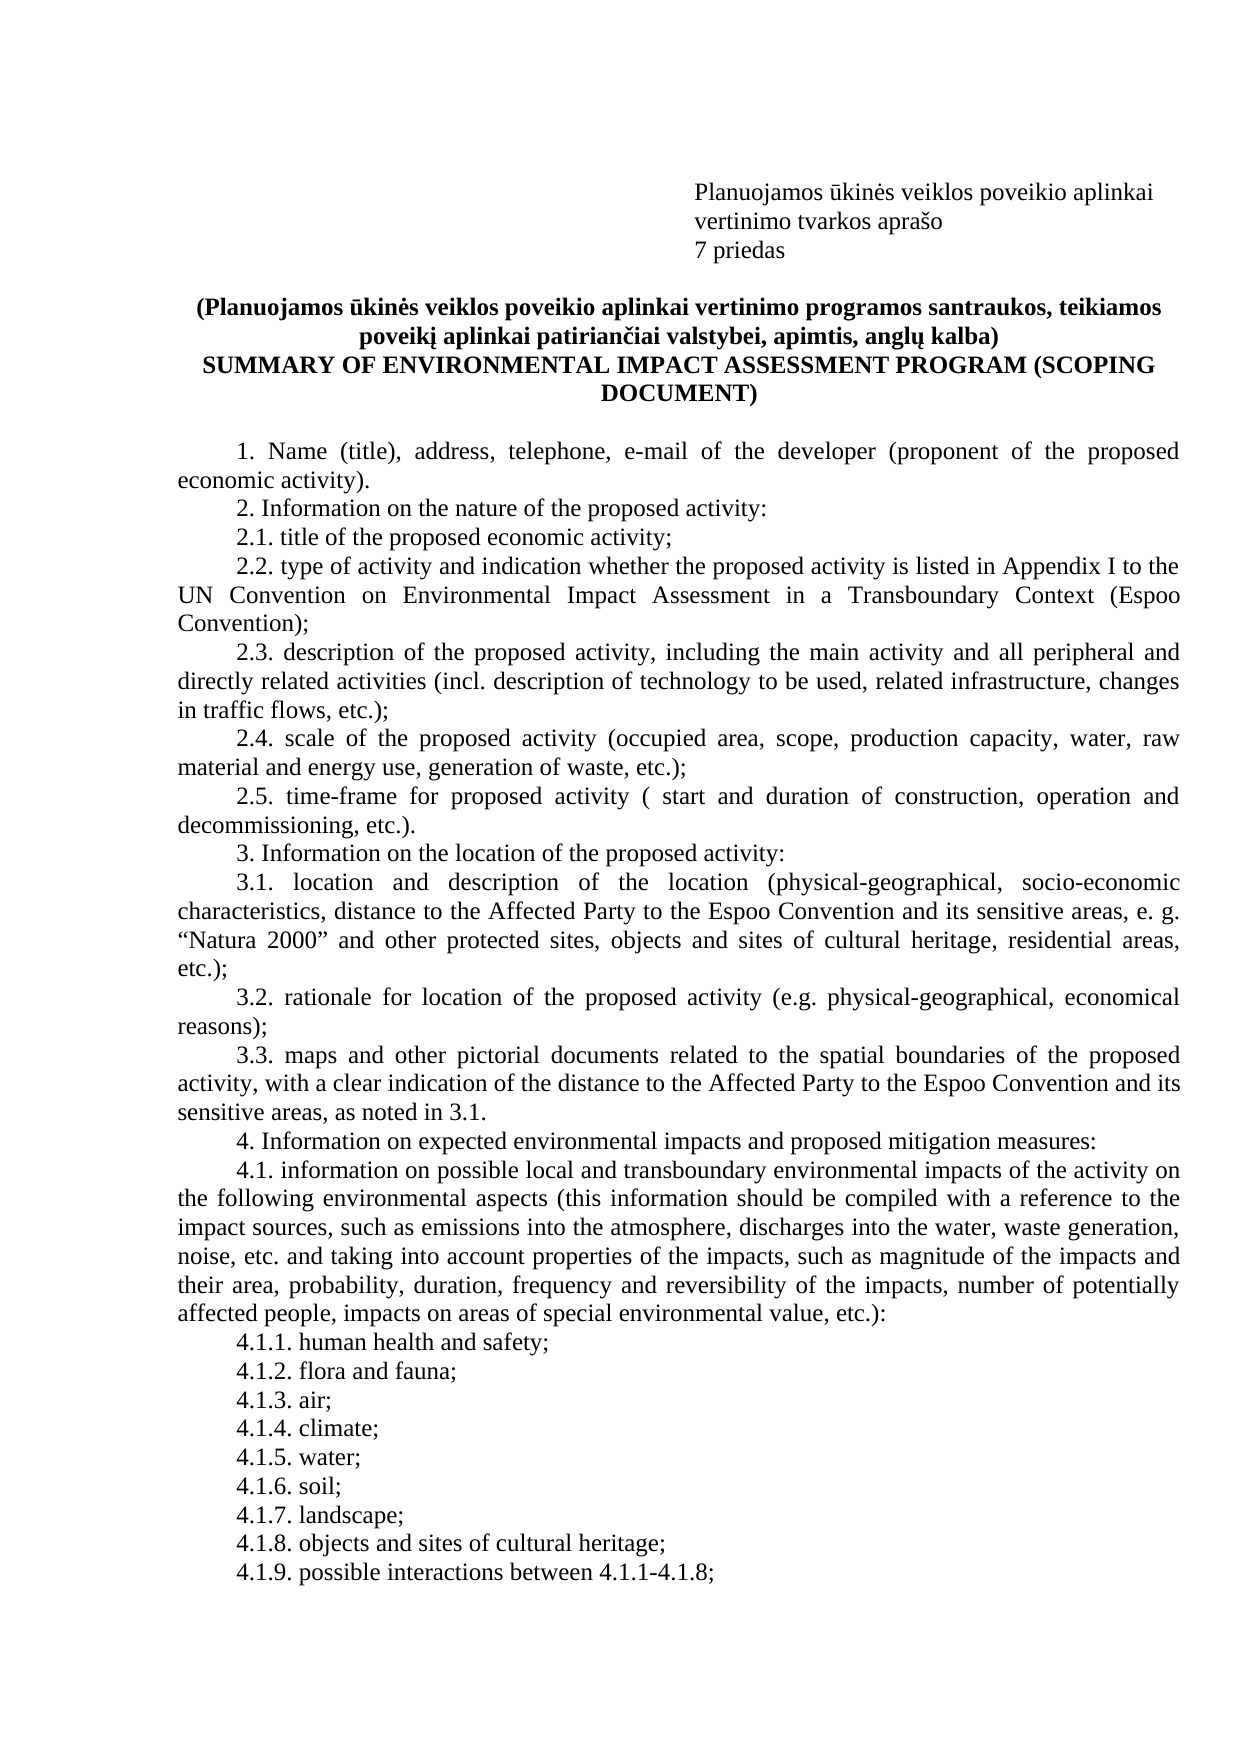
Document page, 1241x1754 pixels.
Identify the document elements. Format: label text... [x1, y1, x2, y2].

text 4.1.2. flora and fauna; [177, 1356, 1181, 1385]
text 7 priedas [635, 235, 1181, 263]
text 3.1. location and description of the location (physical-geographical, socio-economic characteristics, distance to the Affected Party to the Espoo Convention and its sensitive areas, e. g. “Natura 2000” and other protected sites, objects and sites of cultural heritage, residential areas, etc.); [177, 867, 1181, 982]
text 1. Name (title), address, telephone, e-mail of the developer (proponent of the proposed economic activity). [177, 436, 1181, 493]
text 3.2. rationale for location of the proposed activity (e.g. physical-geographical, economical reasons); [177, 982, 1181, 1040]
text 3.3. maps and other pictorial documents related to the spatial boundaries of the proposed activity, with a clear indication of the distance to the Affected Party to the Espoo Convention and its sensitive areas, as noted in 3.1. [177, 1040, 1181, 1126]
text 4.1.6. soil; [177, 1471, 1181, 1500]
text 2.2. type of activity and indication whether the proposed activity is listed in Appendix I to the UN Convention on Environmental Impact Assessment in a Transboundary Context (Espoo Convention); [177, 551, 1181, 637]
text SUMMARY OF ENVIRONMENTAL IMPACT ASSESSMENT PROGRAM (SCOPING DOCUMENT) [177, 350, 1181, 407]
text Planuojamos ūkinės veiklos poveikio aplinkai [635, 177, 1181, 206]
text 4.1. information on possible local and transboundary environmental impacts of the activity on the following environmental aspects (this information should be compiled with a reference to the impact sources, such as emissions into the atmosphere, discharges into the water, waste generation, noise, etc. and taking into account properties of the impacts, such as magnitude of the impacts and their area, probability, duration, frequency and reversibility of the impacts, number of potentially affected people, impacts on areas of special environmental value, etc.): [177, 1155, 1181, 1327]
text (Planuojamos ūkinės veiklos poveikio aplinkai vertinimo programos santraukos, teikiamos poveikį aplinkai patiriančiai valstybei, apimtis, anglų kalba) [177, 292, 1181, 350]
text 3. Information on the location of the proposed activity: [177, 838, 1181, 867]
text 4.1.5. water; [177, 1442, 1181, 1471]
text 4.1.4. climate; [177, 1413, 1181, 1442]
text 2.4. scale of the proposed activity (occupied area, scope, production capacity, water, raw material and energy use, generation of waste, etc.); [177, 723, 1181, 781]
text 2. Information on the nature of the proposed activity: [177, 493, 1181, 522]
text 2.1. title of the proposed economic activity; [177, 522, 1181, 551]
text vertinimo tvarkos aprašo [635, 206, 1181, 235]
text 4.1.8. objects and sites of cultural heritage; [177, 1528, 1181, 1557]
text 2.5. time-frame for proposed activity ( start and duration of construction, operation and decommissioning, etc.). [177, 781, 1181, 838]
text 4.1.9. possible interactions between 4.1.1-4.1.8; [177, 1557, 1181, 1586]
text 4. Information on expected environmental impacts and proposed mitigation measures: [177, 1126, 1181, 1155]
text 2.3. description of the proposed activity, including the main activity and all peripheral and directly related activities (incl. description of technology to be used, related infrastructure, changes in traffic flows, etc.); [177, 637, 1181, 723]
text 4.1.3. air; [177, 1385, 1181, 1413]
text 4.1.7. landscape; [177, 1500, 1181, 1528]
text 4.1.1. human health and safety; [177, 1327, 1181, 1356]
